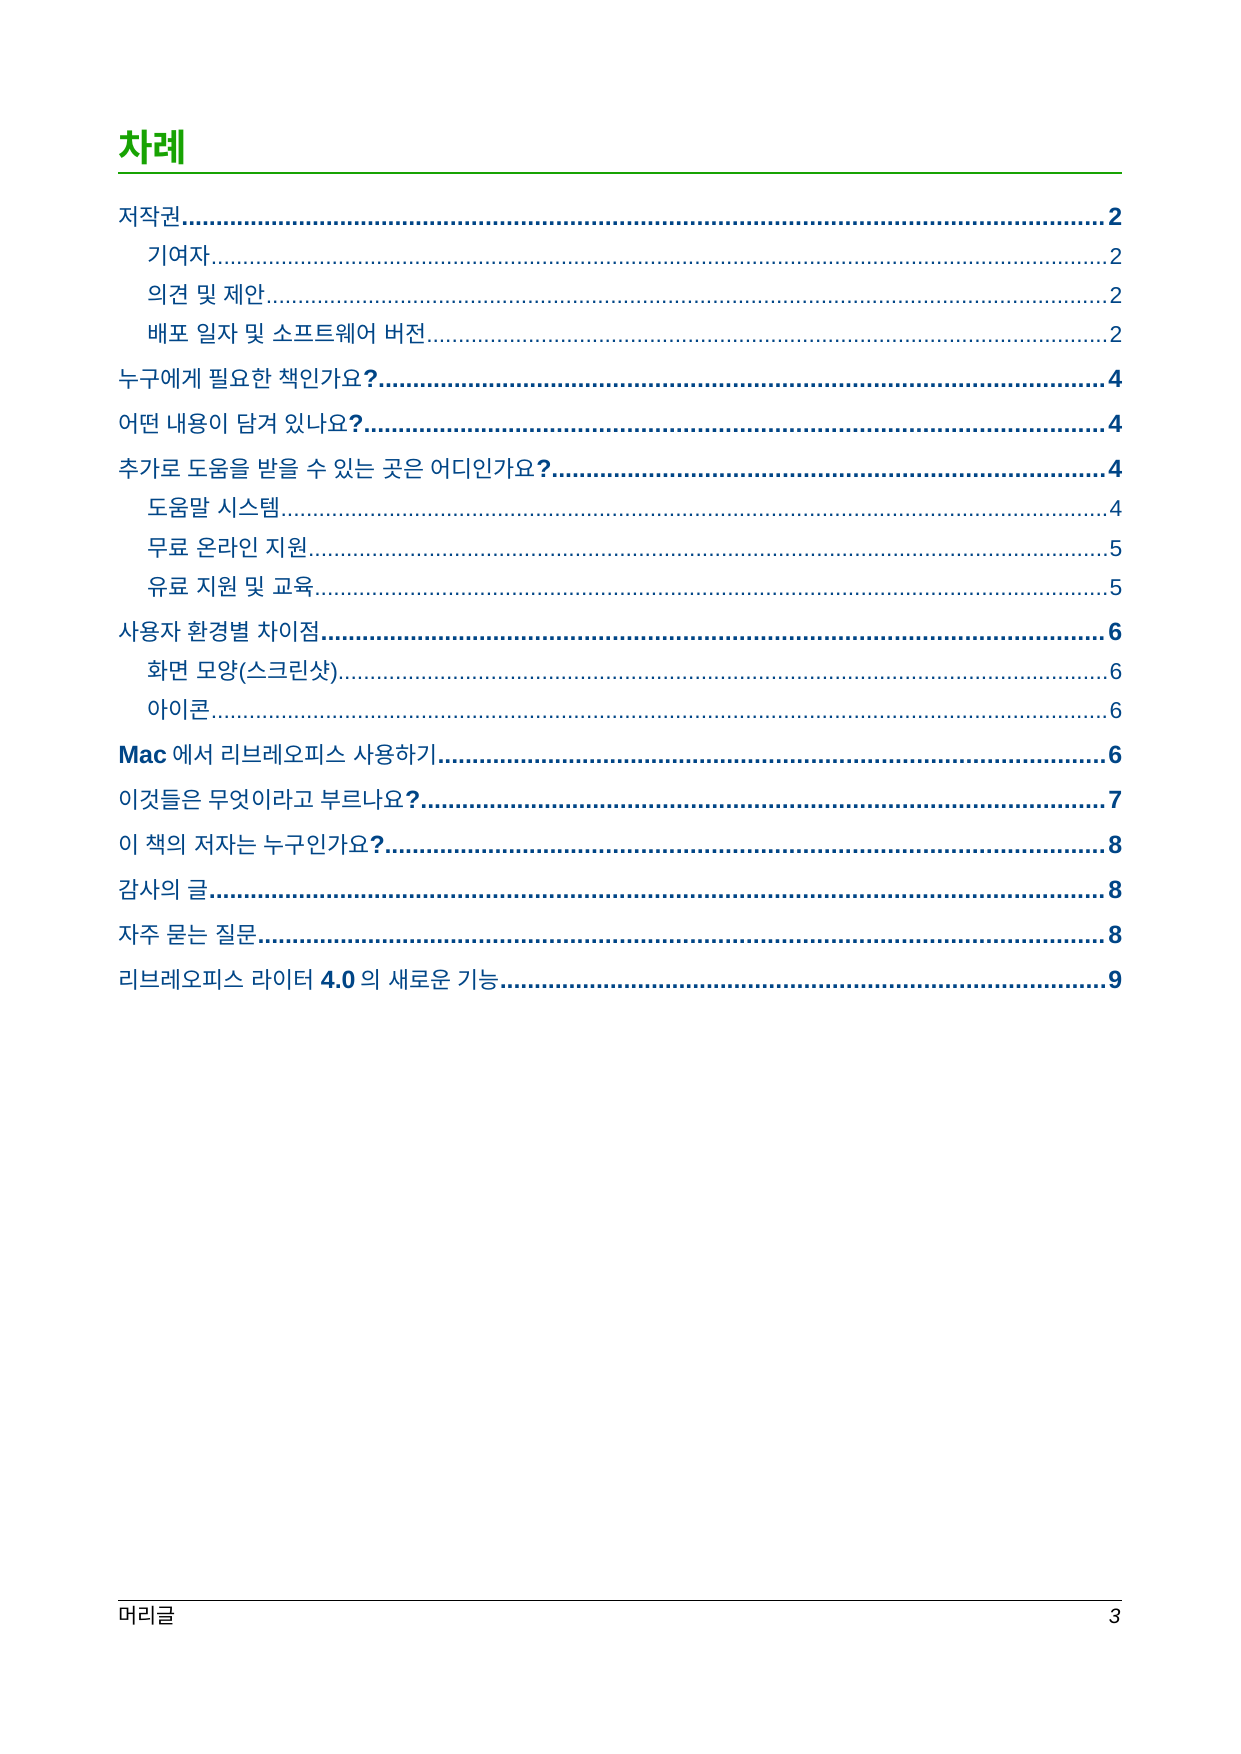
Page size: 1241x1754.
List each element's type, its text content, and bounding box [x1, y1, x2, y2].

text 추가로 도움을 받을 수 있는 곳은 어디인가요? 4 [118, 451, 1122, 484]
text 이 책의 저자는 누구인가요? 8 [118, 827, 1122, 860]
text 아이콘 6 [148, 692, 1122, 725]
text 의견 및 제안 2 [148, 277, 1122, 310]
text 누구에게 필요한 책인가요? 4 [118, 361, 1122, 394]
text 도움말 시스템 4 [148, 490, 1122, 523]
text Mac에서 리브레오피스 사용하기 6 [118, 737, 1122, 770]
text 화면 모양(스크린샷) 6 [148, 653, 1122, 686]
text 차례 [118, 118, 1122, 172]
text 리브레오피스 라이터 4.0의 새로운 기능 9 [118, 962, 1122, 995]
text 유료 지원 및 교육 5 [148, 569, 1122, 602]
text 무료 온라인 지원 5 [148, 529, 1122, 563]
text 저작권 2 [118, 199, 1122, 232]
text 어떤 내용이 담겨 있나요? 4 [118, 406, 1122, 439]
text 자주 묻는 질문 8 [118, 917, 1122, 950]
text 배포 일자 및 소프트웨어 버전 2 [148, 316, 1122, 349]
text 감사의 글 8 [118, 872, 1122, 905]
text 사용자 환경별 차이점 6 [118, 614, 1122, 647]
text 기여자 2 [148, 238, 1122, 271]
text 이것들은 무엇이라고 부르나요? 7 [118, 782, 1122, 815]
